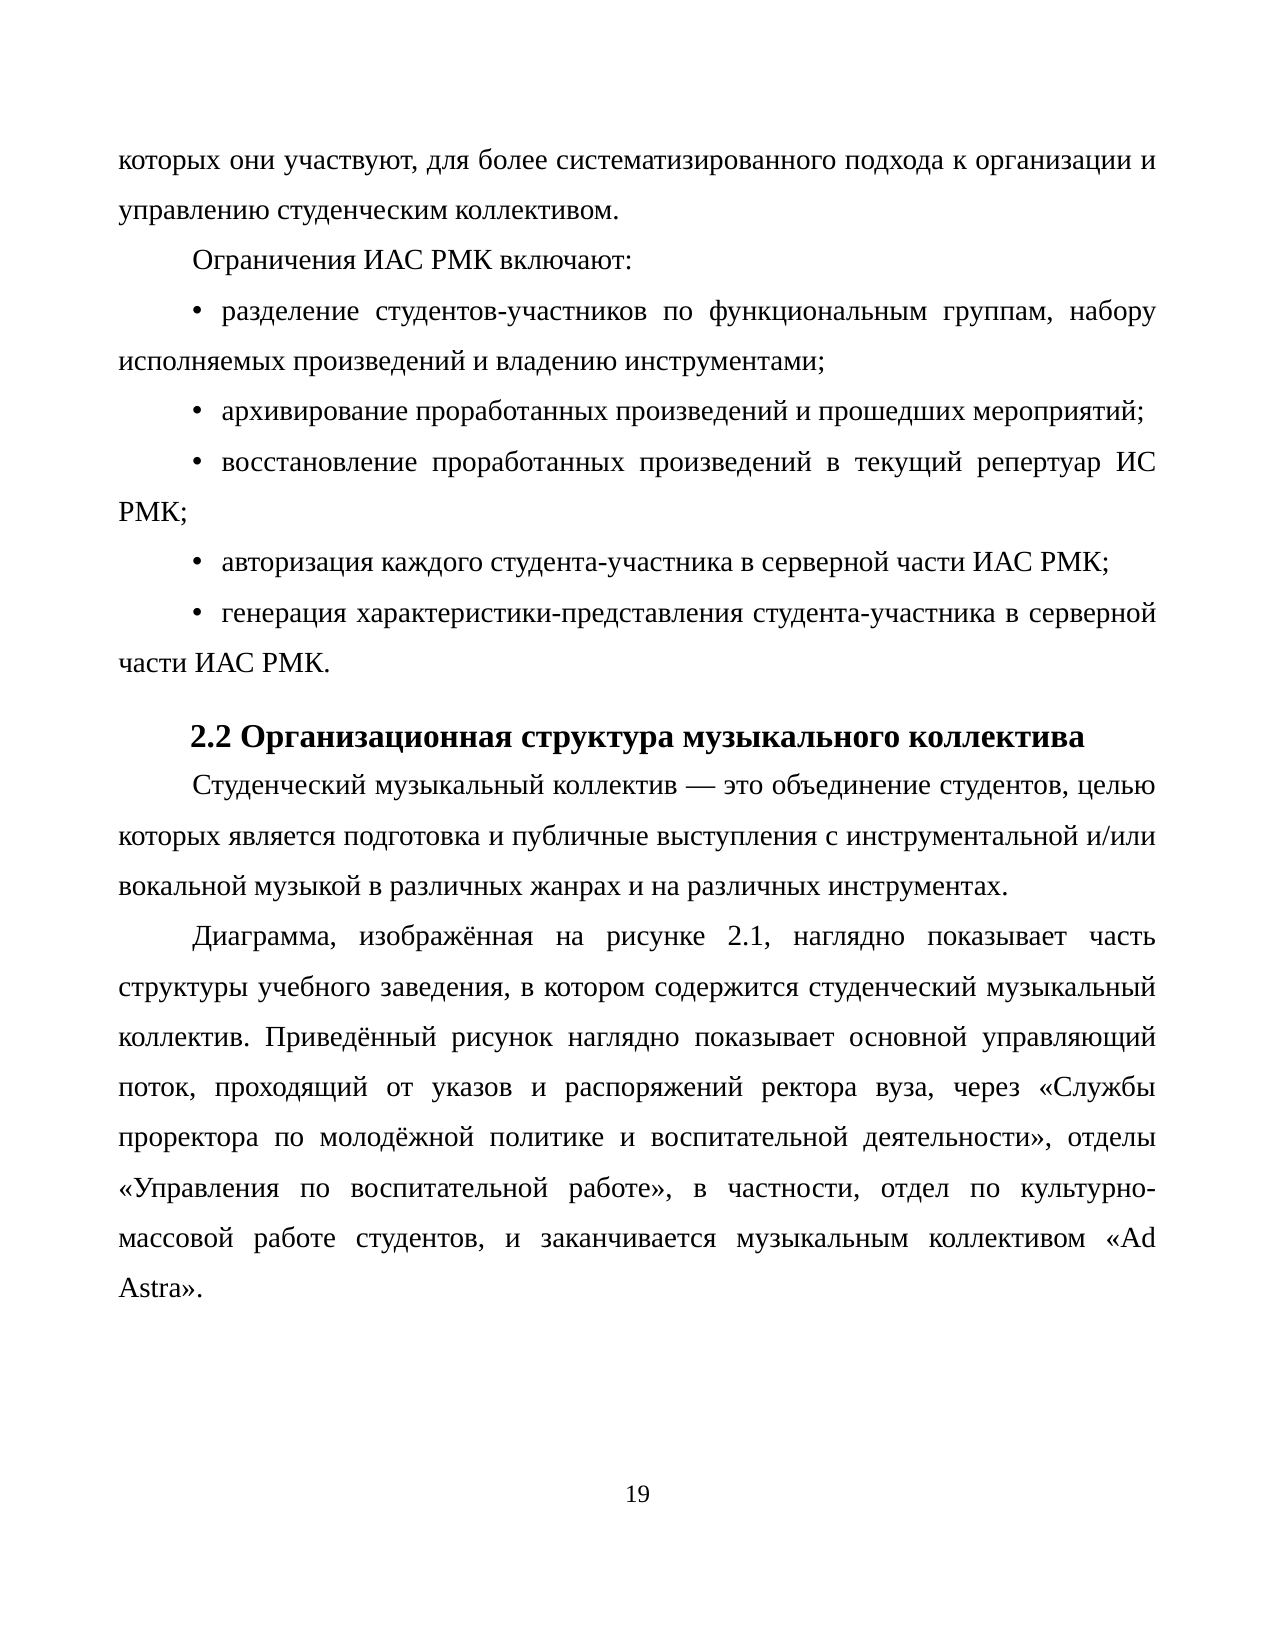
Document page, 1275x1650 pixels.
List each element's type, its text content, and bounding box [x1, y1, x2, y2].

text Ограничения ИАС РМК включают: [118, 242, 1157, 276]
list архивирование проработанных произведений и прошедших мероприятий; [118, 393, 1157, 427]
subtitle 2.2 Организационная структура музыкального коллектива [118, 717, 1157, 755]
list восстановление проработанных произведений в текущий репертуар ИС РМК; [118, 444, 1157, 528]
list авторизация каждого студента-участника в серверной части ИАС РМК; [118, 544, 1157, 578]
text которых они участвуют, для более систематизированного подхода к организации и управлению студенческим коллективом. [118, 142, 1157, 226]
list разделение студентов-участников по функциональным группам, набору исполняемых произведений и владению инструментами; [118, 293, 1157, 377]
list генерация характеристики-представления студента-участника в серверной части ИАС РМК. [118, 595, 1157, 679]
text Студенческий музыкальный коллектив — это объединение студентов, целью которых является подготовка и публичные выступления с инструментальной и/или вокальной музыкой в различных жанрах и на различных инструментах. [118, 767, 1157, 902]
text Диаграмма, изображённая на рисунке 2.1, наглядно показывает часть структуры учебного заведения, в котором содержится студенческий музыкальный коллектив. Приведённый рисунок наглядно показывает основной управляющий поток, проходящий от указов и распоряжений ректора вуза, через «Службы проректора по молодёжной политике и воспитательной деятельности», отделы «Управления по воспитательной работе», в частности, отдел по культурно-массовой работе студентов, и заканчивается музыкальным коллективом «Ad Astra». [118, 918, 1157, 1304]
